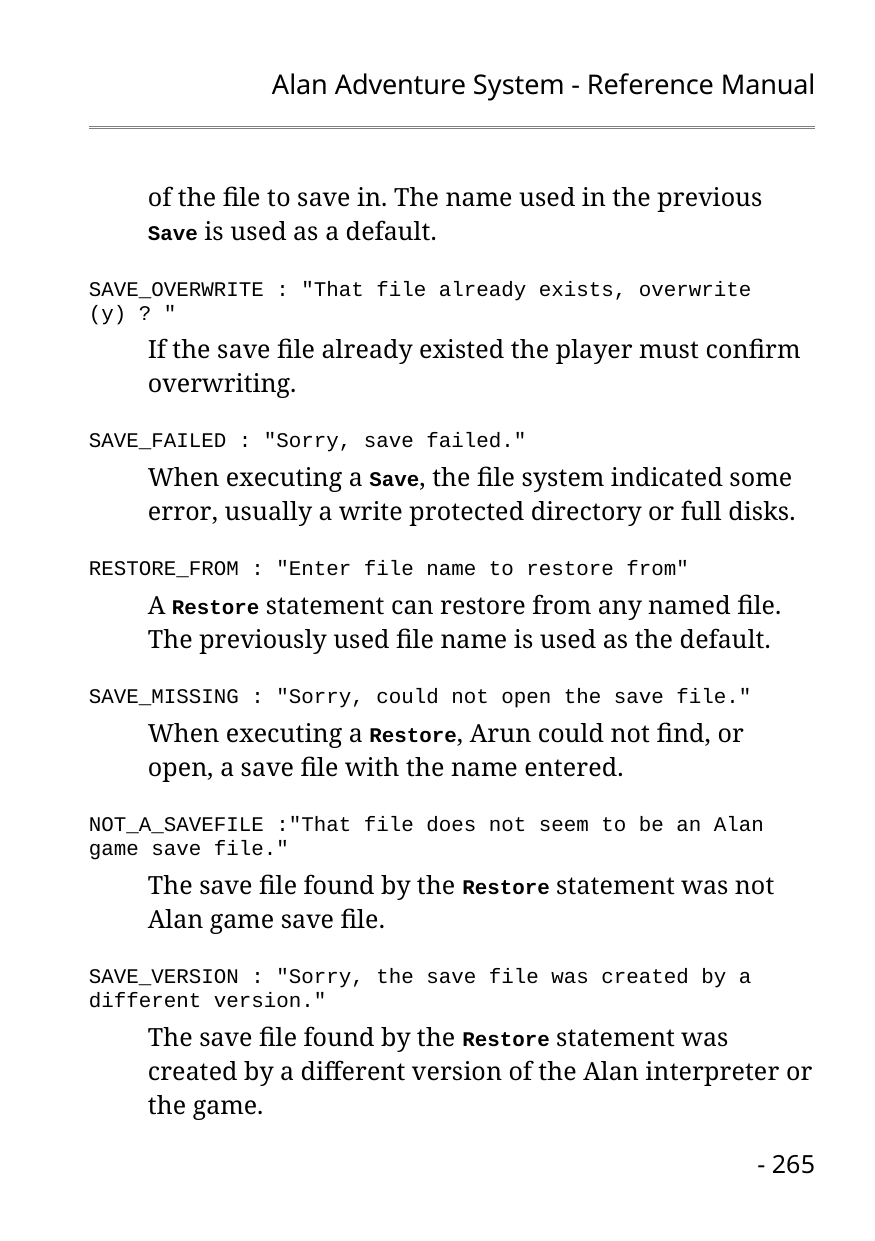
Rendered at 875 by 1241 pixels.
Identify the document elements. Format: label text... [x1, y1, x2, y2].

text When executing a Save, the file system indicated some error, usually a write protected directory or full disks. [148, 460, 815, 528]
text NOT_A_SAVEFILE :"That file does not seem to be an Alan game save file." [88, 814, 815, 862]
text SAVE_VERSION : "Sorry, the save file was created by a different version." [88, 966, 815, 1014]
text If the save file already existed the player must confirm overwriting. [148, 332, 815, 400]
text SAVE_MISSING : "Sorry, could not open the save file." [88, 686, 815, 710]
text When executing a Restore, Arun could not find, or open, a save file with the name entered. [148, 716, 815, 784]
text SAVE_FAILED : "Sorry, save failed." [88, 430, 815, 454]
text of the file to save in. The name used in the previous Save is used as a default. [148, 180, 815, 248]
text SAVE_OVERWRITE : "That file already exists, overwrite (y) ? " [88, 278, 815, 326]
text The save file found by the Restore statement was not Alan game save file. [148, 868, 815, 936]
text A Restore statement can restore from any named file. The previous­ly used file name is used as the default. [148, 588, 815, 656]
text The save file found by the Restore statement was created by a different version of the Alan in­terpreter or the game. [148, 1020, 815, 1122]
text RESTORE_FROM : "Enter file name to restore from" [88, 558, 815, 582]
